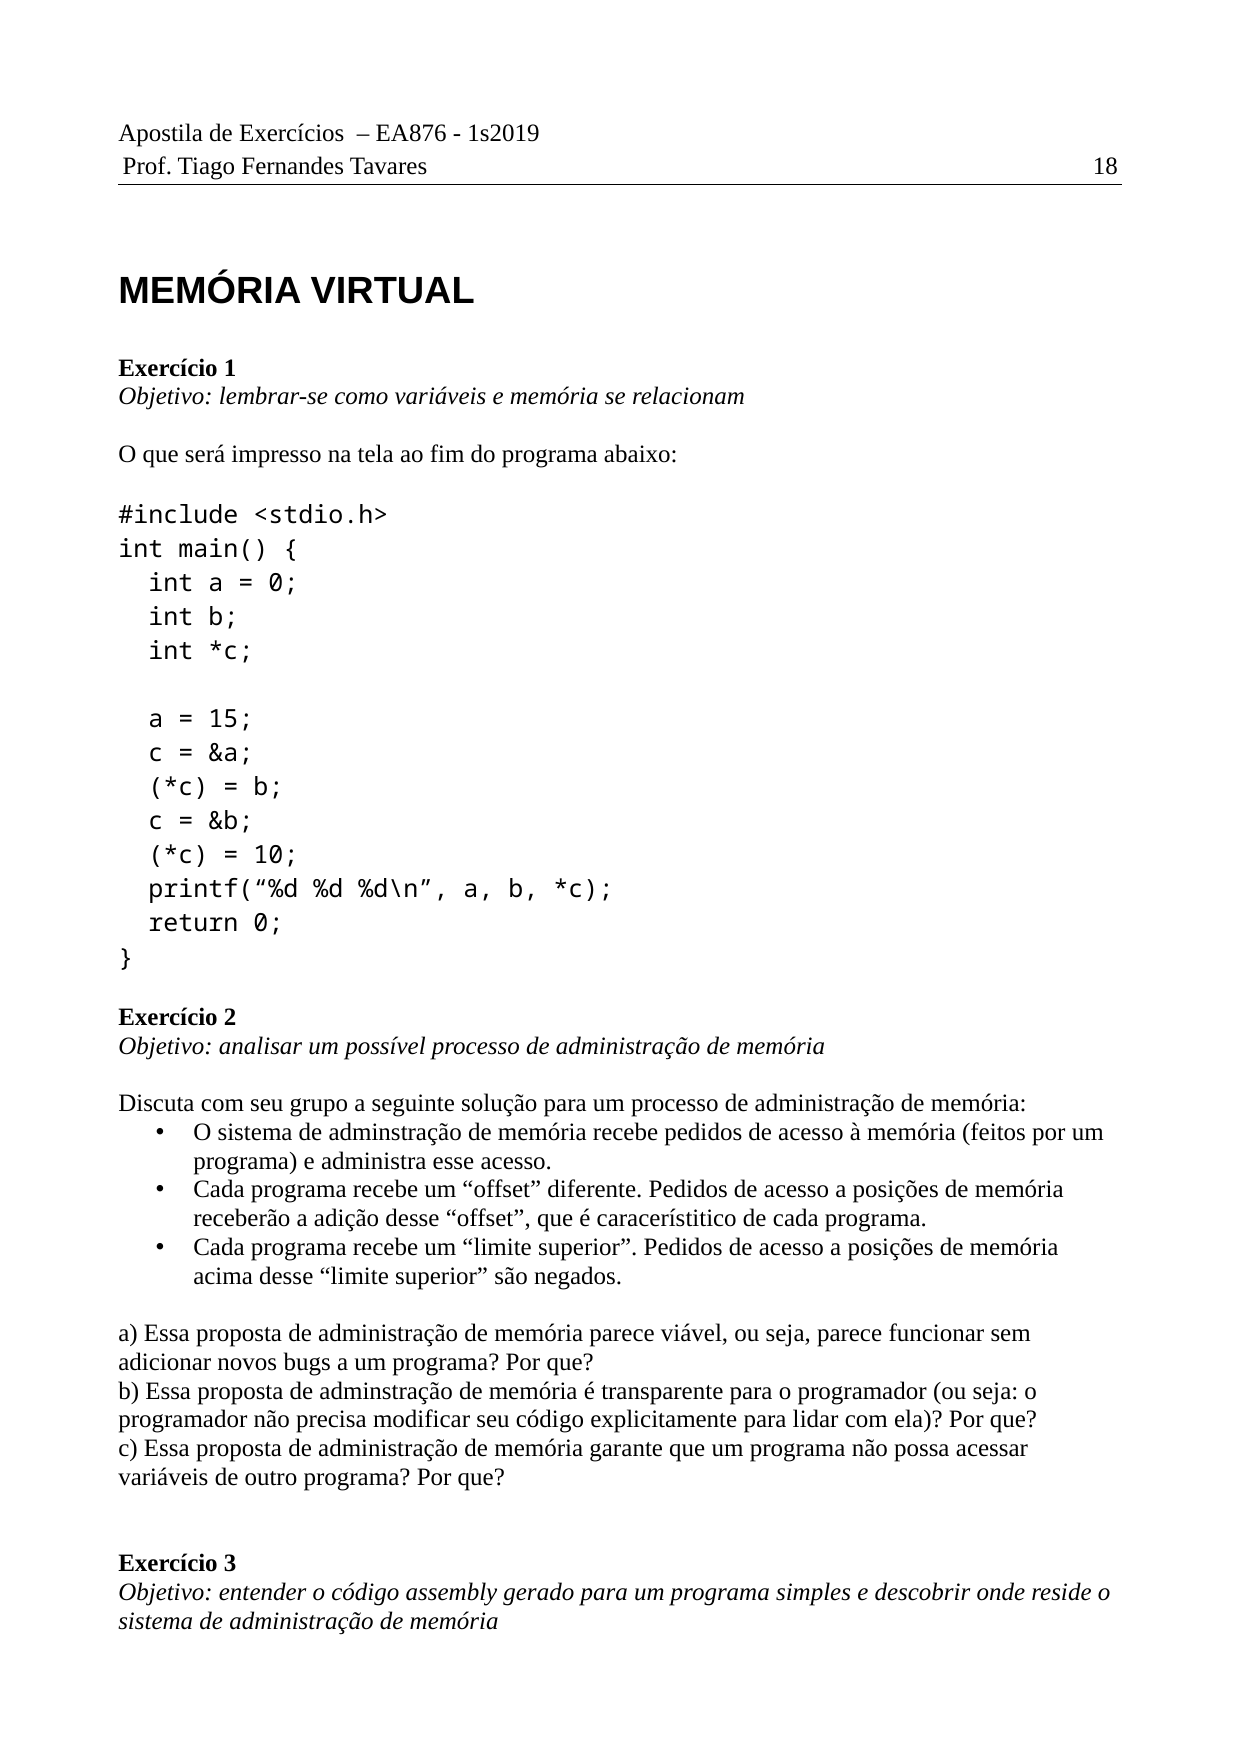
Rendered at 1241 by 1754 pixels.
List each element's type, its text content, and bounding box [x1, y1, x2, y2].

text c) Essa proposta de administração de memória garante que um programa não possa acessar variáveis de outro programa? Por que? [118, 1433, 1122, 1491]
list Cada programa recebe um “limite superior”. Pedidos de acesso a posições de memória acima desse “limite superior” são negados. [156, 1232, 1122, 1289]
subtitle MEMÓRIA VIRTUAL [118, 268, 1122, 311]
text int a = 0; [118, 564, 1122, 598]
text O que será impresso na tela ao fim do programa abaixo: [118, 439, 1122, 468]
text b) Essa proposta de adminstração de memória é transparente para o programador (ou seja: o programador não precisa modificar seu código explicitamente para lidar com ela)? Por que? [118, 1376, 1122, 1433]
text int main() { [118, 530, 1122, 564]
text Objetivo: entender o código assembly gerado para um programa simples e descobrir onde reside o sistema de administração de memória [118, 1577, 1122, 1634]
text c = &a; [118, 735, 1122, 769]
text #include <stdio.h> [118, 496, 1122, 530]
text int *c; [118, 633, 1122, 667]
text Exercício 3 [118, 1548, 1122, 1577]
text printf(“%d %d %d\n”, a, b, *c); [118, 871, 1122, 905]
text Objetivo: lembrar-se como variáveis e memória se relacionam [118, 381, 1122, 410]
text Exercício 1 [118, 353, 1122, 381]
text } [118, 939, 1122, 973]
text c = &b; [118, 803, 1122, 837]
list Cada programa recebe um “offset” diferente. Pedidos de acesso a posições de memória receberão a adição desse “offset”, que é caracerístitico de cada programa. [156, 1174, 1122, 1232]
text Discuta com seu grupo a seguinte solução para um processo de administração de memória: [118, 1088, 1122, 1117]
text Objetivo: analisar um possível processo de administração de memória [118, 1031, 1122, 1059]
list O sistema de adminstração de memória recebe pedidos de acesso à memória (feitos por um programa) e administra esse acesso. [156, 1117, 1122, 1174]
text return 0; [118, 905, 1122, 939]
text int b; [118, 598, 1122, 633]
text a) Essa proposta de administração de memória parece viável, ou seja, parece funcionar sem adicionar novos bugs a um programa? Por que? [118, 1318, 1122, 1376]
text (*c) = b; [118, 769, 1122, 803]
text a = 15; [118, 701, 1122, 735]
text Exercício 2 [118, 1002, 1122, 1031]
text (*c) = 10; [118, 837, 1122, 871]
